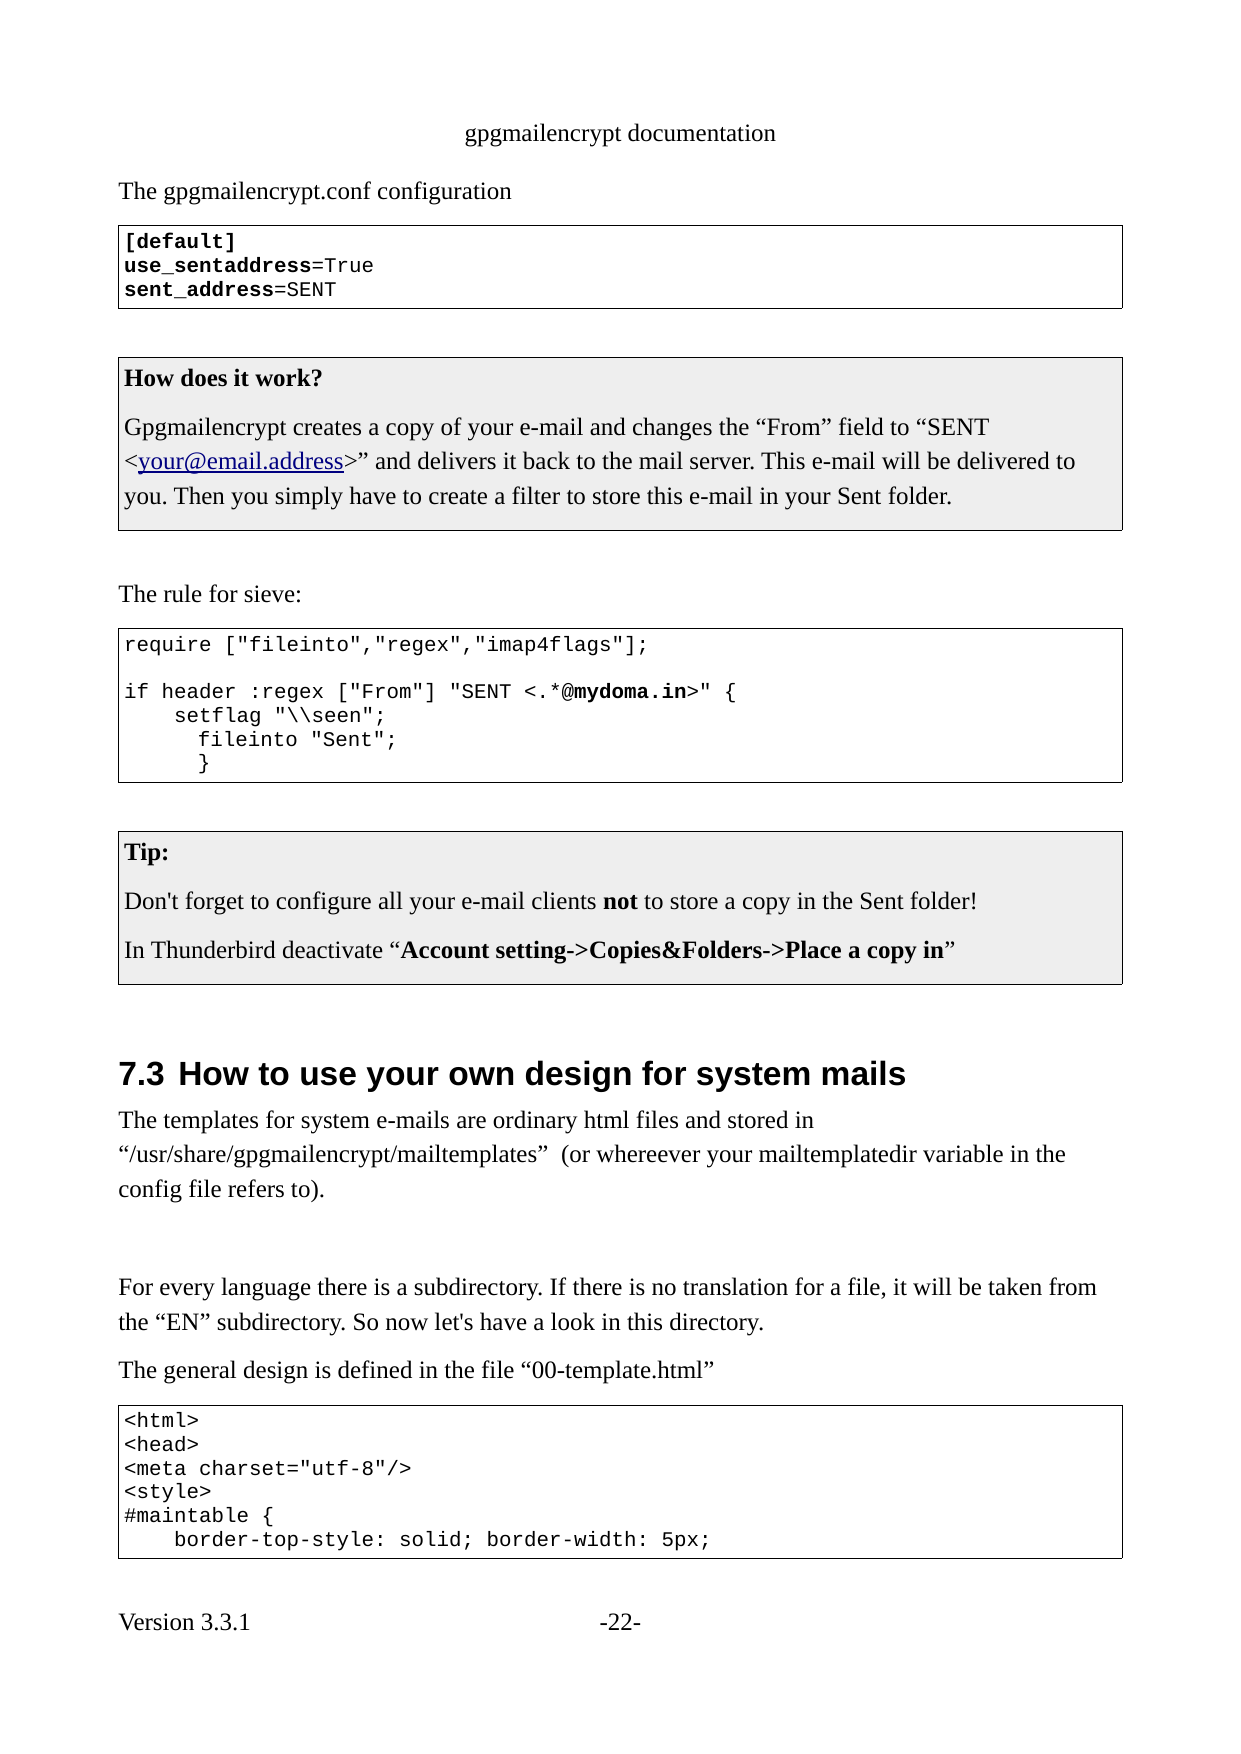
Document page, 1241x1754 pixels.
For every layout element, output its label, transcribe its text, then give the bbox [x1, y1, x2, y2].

text The templates for system e-mails are ordinary html files and stored in “/usr/share/gpgmailencrypt/mailtemplates” (or whereever your mailtemplatedir variable in the config file refers to). [118, 1105, 1122, 1203]
text The gpgmailencrypt.conf configuration [118, 176, 1122, 205]
text For every language there is a subdirectory. If there is no translation for a file, it will be taken from the “EN” subdirectory. So now let's have a look in this directory. [118, 1272, 1122, 1335]
table_header Tip: Don't forget to configure all your e-mail clients not to store a copy in the Sent folder! In Thunderbird deactivate “Account setting->Copies&Folders->Place a copy in” [119, 832, 1122, 984]
text The rule for sieve: [118, 579, 1122, 608]
table_header <html> <head> <meta charset="utf-8"/> <style> #maintable { border-top-style: solid; border-width: 5px; [119, 1406, 1122, 1558]
table_header How does it work? Gpgmailencrypt creates a copy of your e-mail and changes the “From” field to “SENT <your@email.address>” and delivers it back to the mail server. This e-mail will be delivered to you. Then you simply have to create a filter to store this e-mail in your Sent folder. [119, 358, 1122, 530]
table_header require ["fileinto","regex","imap4flags"]; if header :regex ["From"] "SENT <.*@mydoma.in>" { setflag "\\seen"; fileinto "Sent"; } [119, 629, 1122, 782]
text The general design is defined in the file “00-template.html” [118, 1356, 1122, 1384]
subtitle How to use your own design for system mails [118, 1054, 1122, 1092]
table_header [default] use_sentaddress=True sent_address=SENT [119, 226, 1122, 308]
